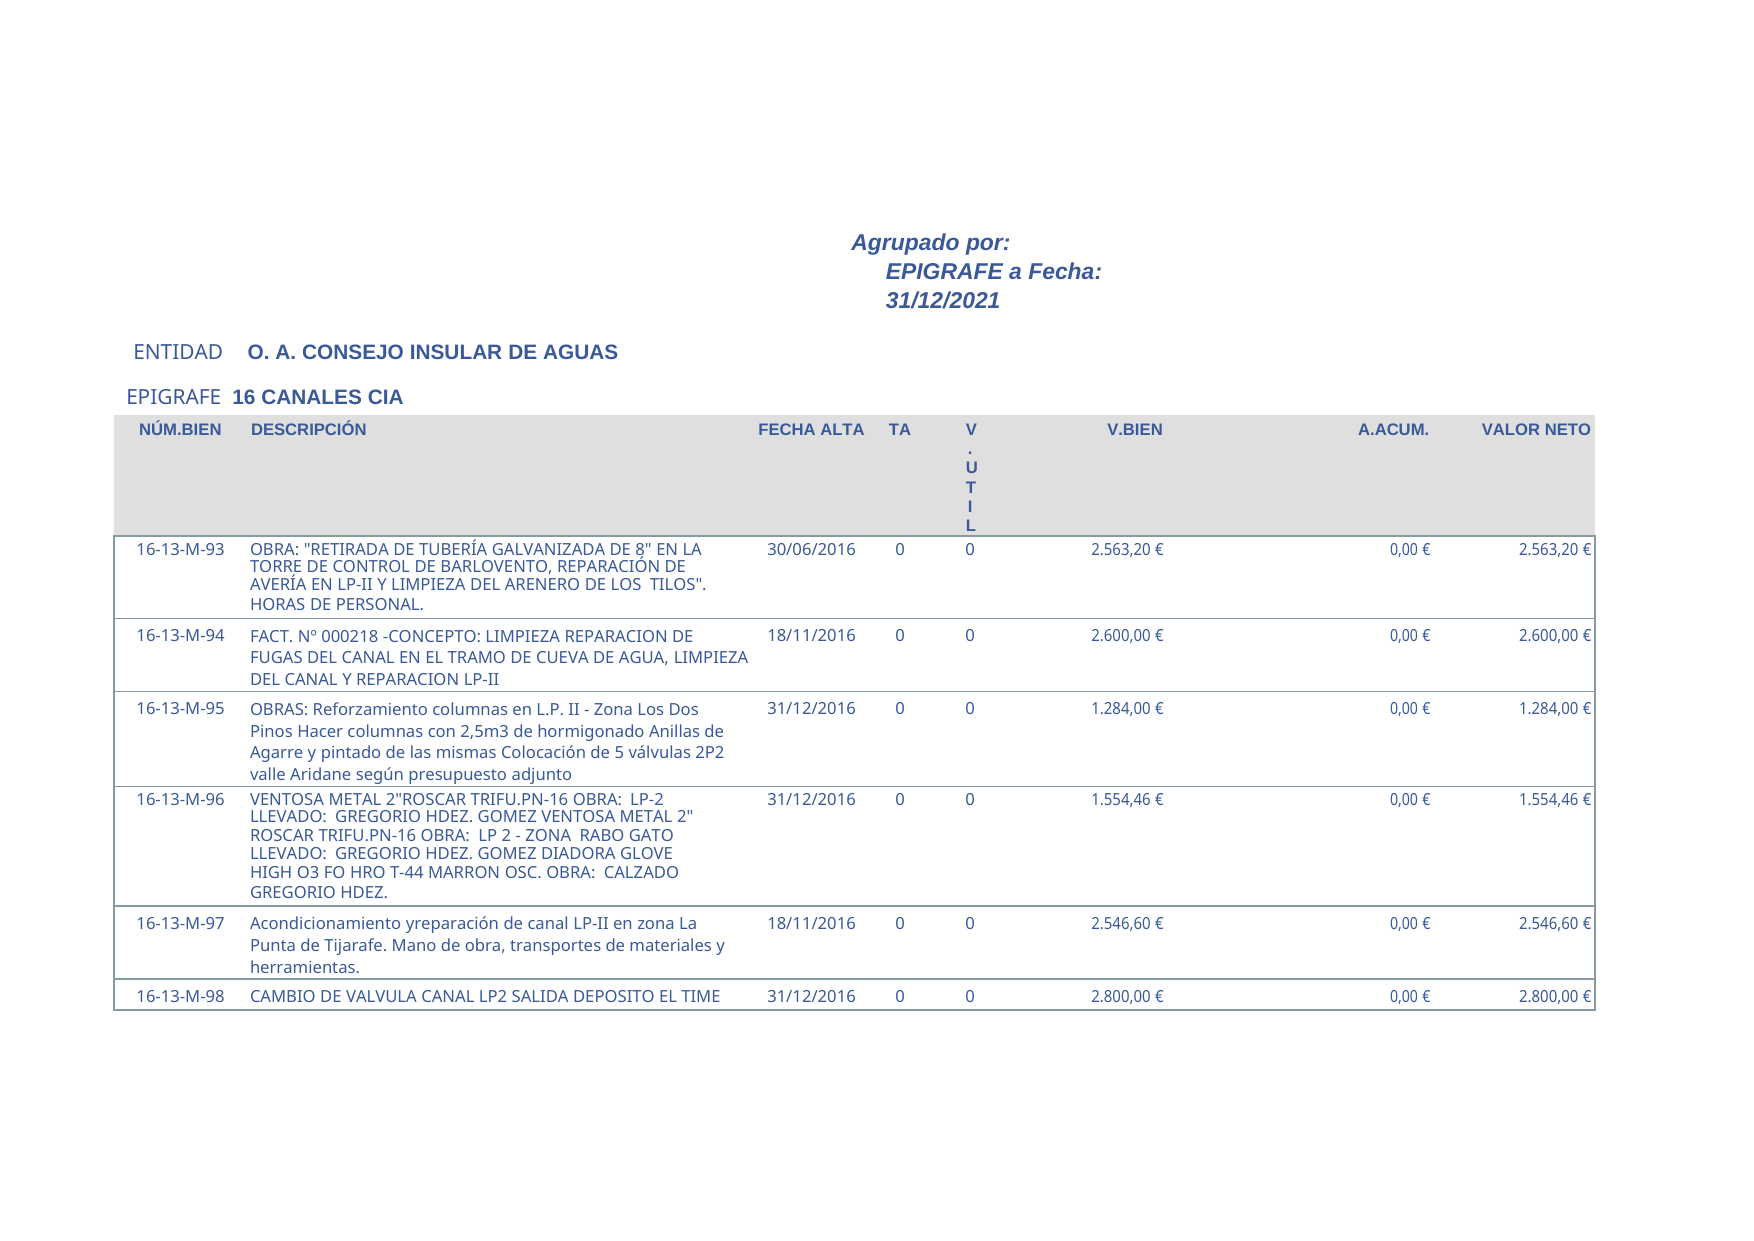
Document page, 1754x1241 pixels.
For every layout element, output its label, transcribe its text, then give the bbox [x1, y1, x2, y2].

table_cell [1224, 846, 1455, 865]
table_cell [1455, 846, 1594, 865]
table_cell [1224, 596, 1455, 617]
table_cell 16-13-M-98 [115, 980, 236, 1009]
table_cell 31/12/2016 [749, 787, 876, 809]
table_cell 2.546,60 € [1455, 907, 1594, 978]
table_cell 1.554,46 € [1455, 787, 1594, 809]
table_cell [749, 577, 876, 596]
table_header DESCRIPCIÓN [236, 415, 749, 535]
table_cell [115, 577, 236, 596]
table_cell [876, 884, 939, 905]
table_cell 0 [939, 787, 1039, 809]
table_cell CAMBIO DE VALVULA CANAL LP2 SALIDA DEPOSITO EL TIME [236, 980, 749, 1009]
table_cell 2.600,00 € [1039, 619, 1224, 691]
table_cell [1455, 884, 1594, 905]
table_cell [876, 865, 939, 883]
table_cell [876, 809, 939, 828]
table_cell 1.284,00 € [1455, 692, 1594, 786]
text ENTIDAD O. A. CONSEJO INSULAR DE AGUAS [133, 337, 1606, 365]
table_cell 2.563,20 € [1455, 537, 1594, 559]
table_cell [939, 828, 1039, 846]
table_cell [115, 865, 236, 883]
table_cell [749, 884, 876, 905]
table_cell 0,00 € [1224, 980, 1455, 1009]
text Agrupado por: EPIGRAFE a Fecha: 31/12/2021 [851, 228, 1134, 314]
table_cell [876, 828, 939, 846]
table_cell 31/12/2016 [749, 980, 876, 1009]
table_cell 0 [939, 980, 1039, 1009]
table_cell [115, 809, 236, 828]
table_cell 16-13-M-96 [115, 787, 236, 809]
table_cell [115, 828, 236, 846]
table_cell [939, 846, 1039, 865]
table_cell 0 [939, 907, 1039, 978]
table_cell [1455, 809, 1594, 828]
table_cell 16-13-M-95 [115, 692, 236, 786]
table_cell ROSCAR TRIFU.PN-16 OBRA: LP 2 - ZONA RABO GATO [236, 828, 749, 846]
table_header V.BIEN [1039, 415, 1224, 535]
table_cell GREGORIO HDEZ. [236, 884, 749, 905]
table_cell [1455, 559, 1594, 577]
table_cell 0 [876, 692, 939, 786]
table_cell [939, 577, 1039, 596]
table_cell TORRE DE CONTROL DE BARLOVENTO, REPARACIÓN DE [236, 559, 749, 577]
table_cell 0 [876, 619, 939, 691]
table_cell 0 [876, 980, 939, 1009]
table_header VALOR NETO [1455, 415, 1595, 535]
table_cell [1039, 846, 1224, 865]
table_cell [749, 828, 876, 846]
table_cell 18/11/2016 [749, 907, 876, 978]
table_cell LLEVADO: GREGORIO HDEZ. GOMEZ VENTOSA METAL 2" [236, 809, 749, 828]
table_cell 0,00 € [1224, 619, 1455, 691]
table_cell [1455, 596, 1594, 617]
table_header NÚM.BIEN [114, 415, 236, 535]
table_cell 0 [939, 619, 1039, 691]
table_cell 0,00 € [1224, 907, 1455, 978]
table_cell [115, 884, 236, 905]
table_cell [876, 846, 939, 865]
table_cell [1224, 559, 1455, 577]
table_cell [939, 596, 1039, 617]
table_cell [1039, 809, 1224, 828]
table_cell [749, 559, 876, 577]
table_cell 1.284,00 € [1039, 692, 1224, 786]
table_cell LLEVADO: GREGORIO HDEZ. GOMEZ DIADORA GLOVE [236, 846, 749, 865]
text EPIGRAFE 16 CANALES CIA [126, 382, 1606, 411]
table_cell [1224, 865, 1455, 883]
table_cell [939, 884, 1039, 905]
table_cell [1039, 559, 1224, 577]
table_cell [1224, 809, 1455, 828]
table_cell [939, 809, 1039, 828]
table_cell [115, 846, 236, 865]
table_cell 0 [939, 692, 1039, 786]
table_cell [749, 596, 876, 617]
table_header FECHA ALTA [749, 415, 876, 535]
table_cell VENTOSA METAL 2"ROSCAR TRIFU.PN-16 OBRA: LP-2 [236, 787, 749, 809]
table_cell OBRAS: Reforzamiento columnas en L.P. II - Zona Los Dos Pinos Hacer columnas con 2,5m3 de hormigonado Anillas de Agarre y pintado de las mismas Colocación de 5 válvulas 2P2 valle Aridane según presupuesto adjunto [236, 692, 749, 786]
table_cell [1039, 828, 1224, 846]
table_cell 0 [876, 537, 939, 559]
table_cell [876, 559, 939, 577]
table_cell 2.563,20 € [1039, 537, 1224, 559]
table_cell [1455, 865, 1594, 883]
table_cell 0,00 € [1224, 692, 1455, 786]
table_cell 30/06/2016 [749, 537, 876, 559]
table_header V.UTIL [939, 415, 1039, 535]
table_cell 16-13-M-97 [115, 907, 236, 978]
table_cell Acondicionamiento yreparación de canal LP-II en zona La Punta de Tijarafe. Mano de obra, transportes de materiales y herramientas. [236, 907, 749, 978]
table_cell AVERÍA EN LP-II Y LIMPIEZA DEL ARENERO DE LOS TILOS". [236, 577, 749, 596]
table_cell [749, 809, 876, 828]
table_cell 0 [876, 787, 939, 809]
table_cell 2.800,00 € [1455, 980, 1594, 1009]
table_cell 1.554,46 € [1039, 787, 1224, 809]
table_cell 16-13-M-93 [115, 537, 236, 559]
table_cell [939, 865, 1039, 883]
table_cell [939, 559, 1039, 577]
table_cell FACT. Nº 000218 -CONCEPTO: LIMPIEZA REPARACION DE FUGAS DEL CANAL EN EL TRAMO DE CUEVA DE AGUA, LIMPIEZA DEL CANAL Y REPARACION LP-II [236, 619, 749, 691]
table_cell [1455, 828, 1594, 846]
table_cell OBRA: "RETIRADA DE TUBERÍA GALVANIZADA DE 8" EN LA [236, 537, 749, 559]
table_cell [1039, 865, 1224, 883]
table_cell HORAS DE PERSONAL. [236, 596, 749, 617]
table_cell [1039, 577, 1224, 596]
table_cell [1224, 577, 1455, 596]
table_cell 0,00 € [1224, 537, 1455, 559]
table_cell [876, 596, 939, 617]
table_cell HIGH O3 FO HRO T-44 MARRON OSC. OBRA: CALZADO [236, 865, 749, 883]
table_cell [1224, 828, 1455, 846]
table_cell 0 [876, 907, 939, 978]
table_header A.ACUM. [1224, 415, 1455, 535]
table_cell [1039, 884, 1224, 905]
table_cell [115, 559, 236, 577]
table_cell [749, 846, 876, 865]
table_header TA [876, 415, 939, 535]
table_cell [876, 577, 939, 596]
table_cell 0 [939, 537, 1039, 559]
table_cell 18/11/2016 [749, 619, 876, 691]
table_cell 16-13-M-94 [115, 619, 236, 691]
table_cell 2.546,60 € [1039, 907, 1224, 978]
table_cell [1039, 596, 1224, 617]
table_cell [749, 865, 876, 883]
table_cell [1224, 884, 1455, 905]
table_cell [115, 596, 236, 617]
table_cell 2.600,00 € [1455, 619, 1594, 691]
table_cell 2.800,00 € [1039, 980, 1224, 1009]
table_cell 0,00 € [1224, 787, 1455, 809]
table_cell 31/12/2016 [749, 692, 876, 786]
table_cell [1455, 577, 1594, 596]
